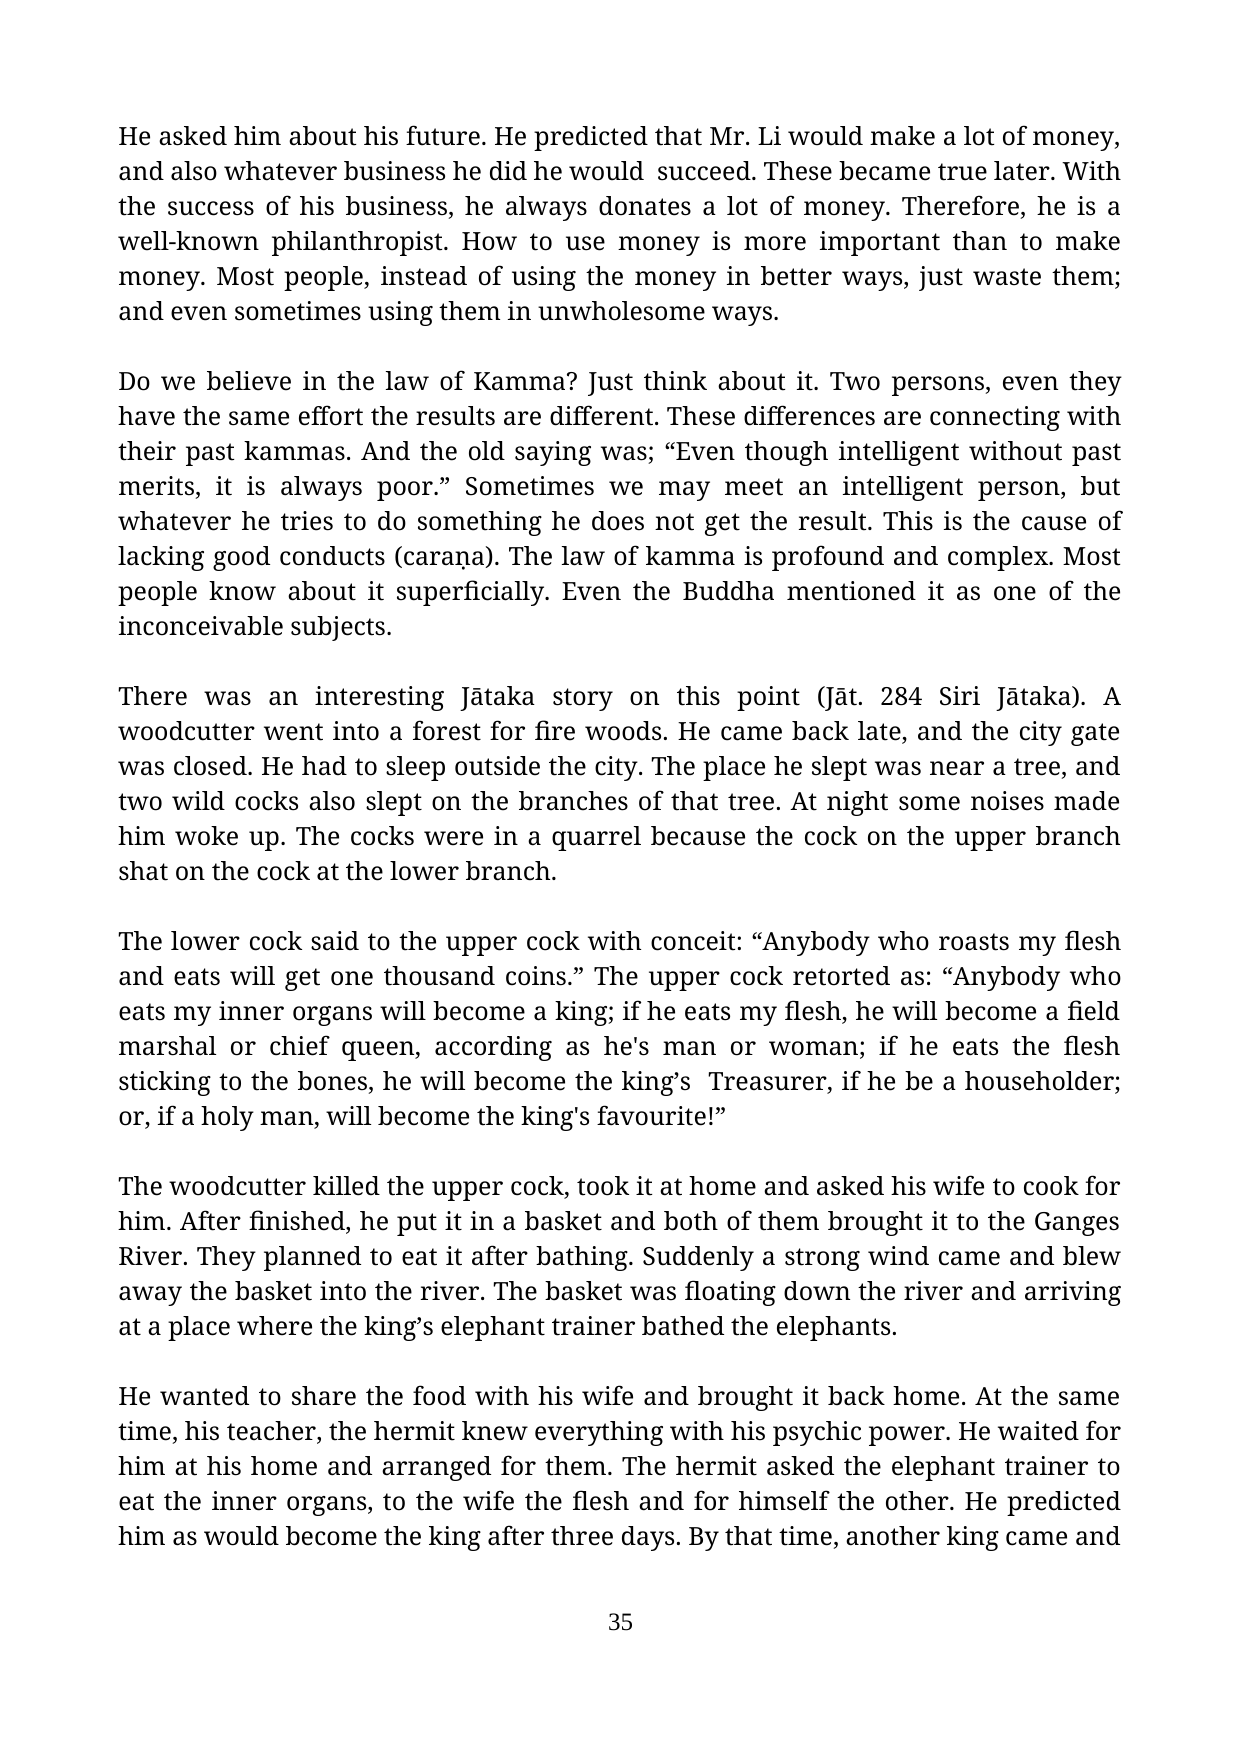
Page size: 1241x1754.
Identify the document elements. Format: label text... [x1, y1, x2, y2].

text He asked him about his future. He predicted that Mr. Li would make a lot of money, and also whatever business he did he would succeed. These became true later. With the success of his business, he always donates a lot of money. Therefore, he is a well-known philanthropist. How to use money is more important than to make money. Most people, instead of using the money in better ways, just waste them; and even sometimes using them in unwholesome ways. Do we believe in the law of Kamma? Just think about it. Two persons, even they have the same effort the results are different. These differences are connecting with their past kammas. And the old saying was; “Even though intelligent without past merits, it is always poor.” Sometimes we may meet an intelligent person, but whatever he tries to do something he does not get the result. This is the cause of lacking good conducts (caraṇa). The law of kamma is profound and complex. Most people know about it superficially. Even the Buddha mentioned it as one of the inconceivable subjects. There was an interesting Jātaka story on this point (Jāt. 284 Siri Jātaka). A woodcutter went into a forest for fire woods. He came back late, and the city gate was closed. He had to sleep outside the city. The place he slept was near a tree, and two wild cocks also slept on the branches of that tree. At night some noises made him woke up. The cocks were in a quarrel because the cock on the upper branch shat on the cock at the lower branch. The lower cock said to the upper cock with conceit: “Anybody who roasts my flesh and eats will get one thousand coins.” The upper cock retorted as: “Anybody who eats my inner organs will become a king; if he eats my flesh, he will become a field marshal or chief queen, according as he's man or woman; if he eats the flesh sticking to the bones, he will become the king’s Treasurer, if he be a householder; or, if a holy man, will become the king's favourite!” The woodcutter killed the upper cock, took it at home and asked his wife to cook for him. After finished, he put it in a basket and both of them brought it to the Ganges River. They planned to eat it after bathing. Suddenly a strong wind came and blew away the basket into the river. The basket was floating down the river and arriving at a place where the king’s elephant trainer bathed the elephants. He wanted to share the food with his wife and brought it back home. At the same time, his teacher, the hermit knew everything with his psychic power. He waited for him at his home and arranged for them. The hermit asked the elephant trainer to eat the inner organs, to the wife the flesh and for himself the other. He predicted him as would become the king after three days. By that time, another king came and [118, 118, 1122, 1553]
